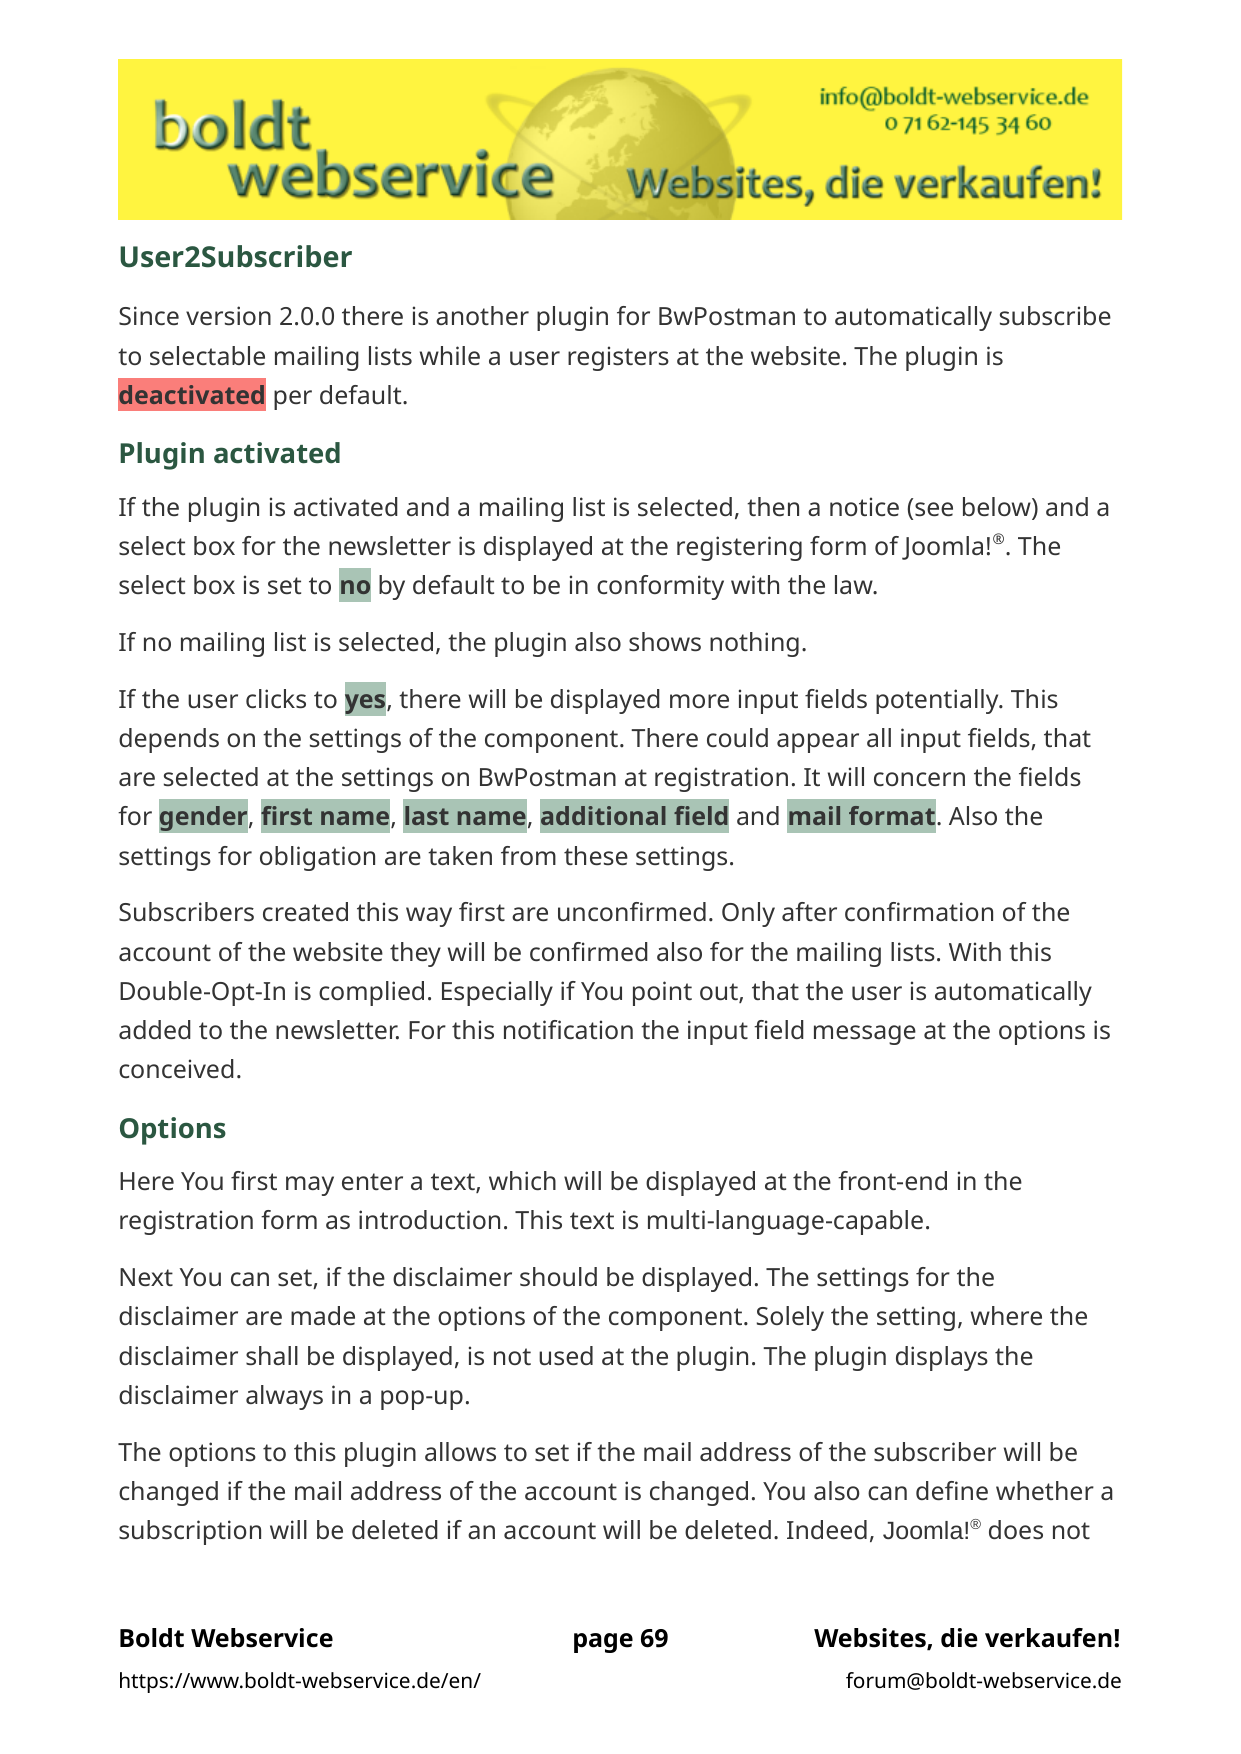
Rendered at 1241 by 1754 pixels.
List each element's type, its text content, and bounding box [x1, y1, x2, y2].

subtitle Plugin activated [118, 434, 1122, 472]
text If the user clicks to yes, there will be displayed more input fields potentially. This depends on the settings of the component. There could appear all input fields, that are selected at the settings on BwPostman at registration. It will concern the fields for gender, first name, last name, additional field and mail format. Also the settings for obligation are taken from these settings. [118, 682, 1122, 872]
picture [118, 59, 1123, 220]
text Next You can set, if the disclaimer should be displayed. The settings for the disclaimer are made at the options of the component. Solely the setting, where the disclaimer shall be displayed, is not used at the plugin. The plugin displays the disclaimer always in a pop-up. [118, 1260, 1122, 1411]
text Since version 2.0.0 there is another plugin for BwPostman to automatically subscribe to selectable mailing lists while a user registers at the website. The plugin is deactivated per default. [118, 299, 1122, 411]
text The options to this plugin allows to set if the mail address of the subscriber will be changed if the mail address of the account is changed. You also can define whether a subscription will be deleted if an account will be deleted. Indeed, Joomla!® does not [118, 1434, 1122, 1547]
text If the plugin is activated and a mailing list is selected, then a notice (see below) and a select box for the newsletter is displayed at the registering form of Joomla!®. The select box is set to no by default to be in conformity with the law. [118, 489, 1122, 602]
text If no mailing list is selected, the plugin also shows nothing. [118, 625, 1122, 659]
subtitle User2Subscriber [118, 236, 1122, 275]
subtitle Options [118, 1109, 1122, 1146]
text Here You first may enter a text, which will be displayed at the front-end in the registration form as introduction. This text is multi-language-capable. [118, 1164, 1122, 1237]
text Subscribers created this way first are unconfirmed. Only after confirmation of the account of the website they will be confirmed also for the mailing lists. With this Double-Opt-In is complied. Especially if You point out, that the user is automatically added to the newsletter. For this notification the input field message at the options is conceived. [118, 895, 1122, 1086]
